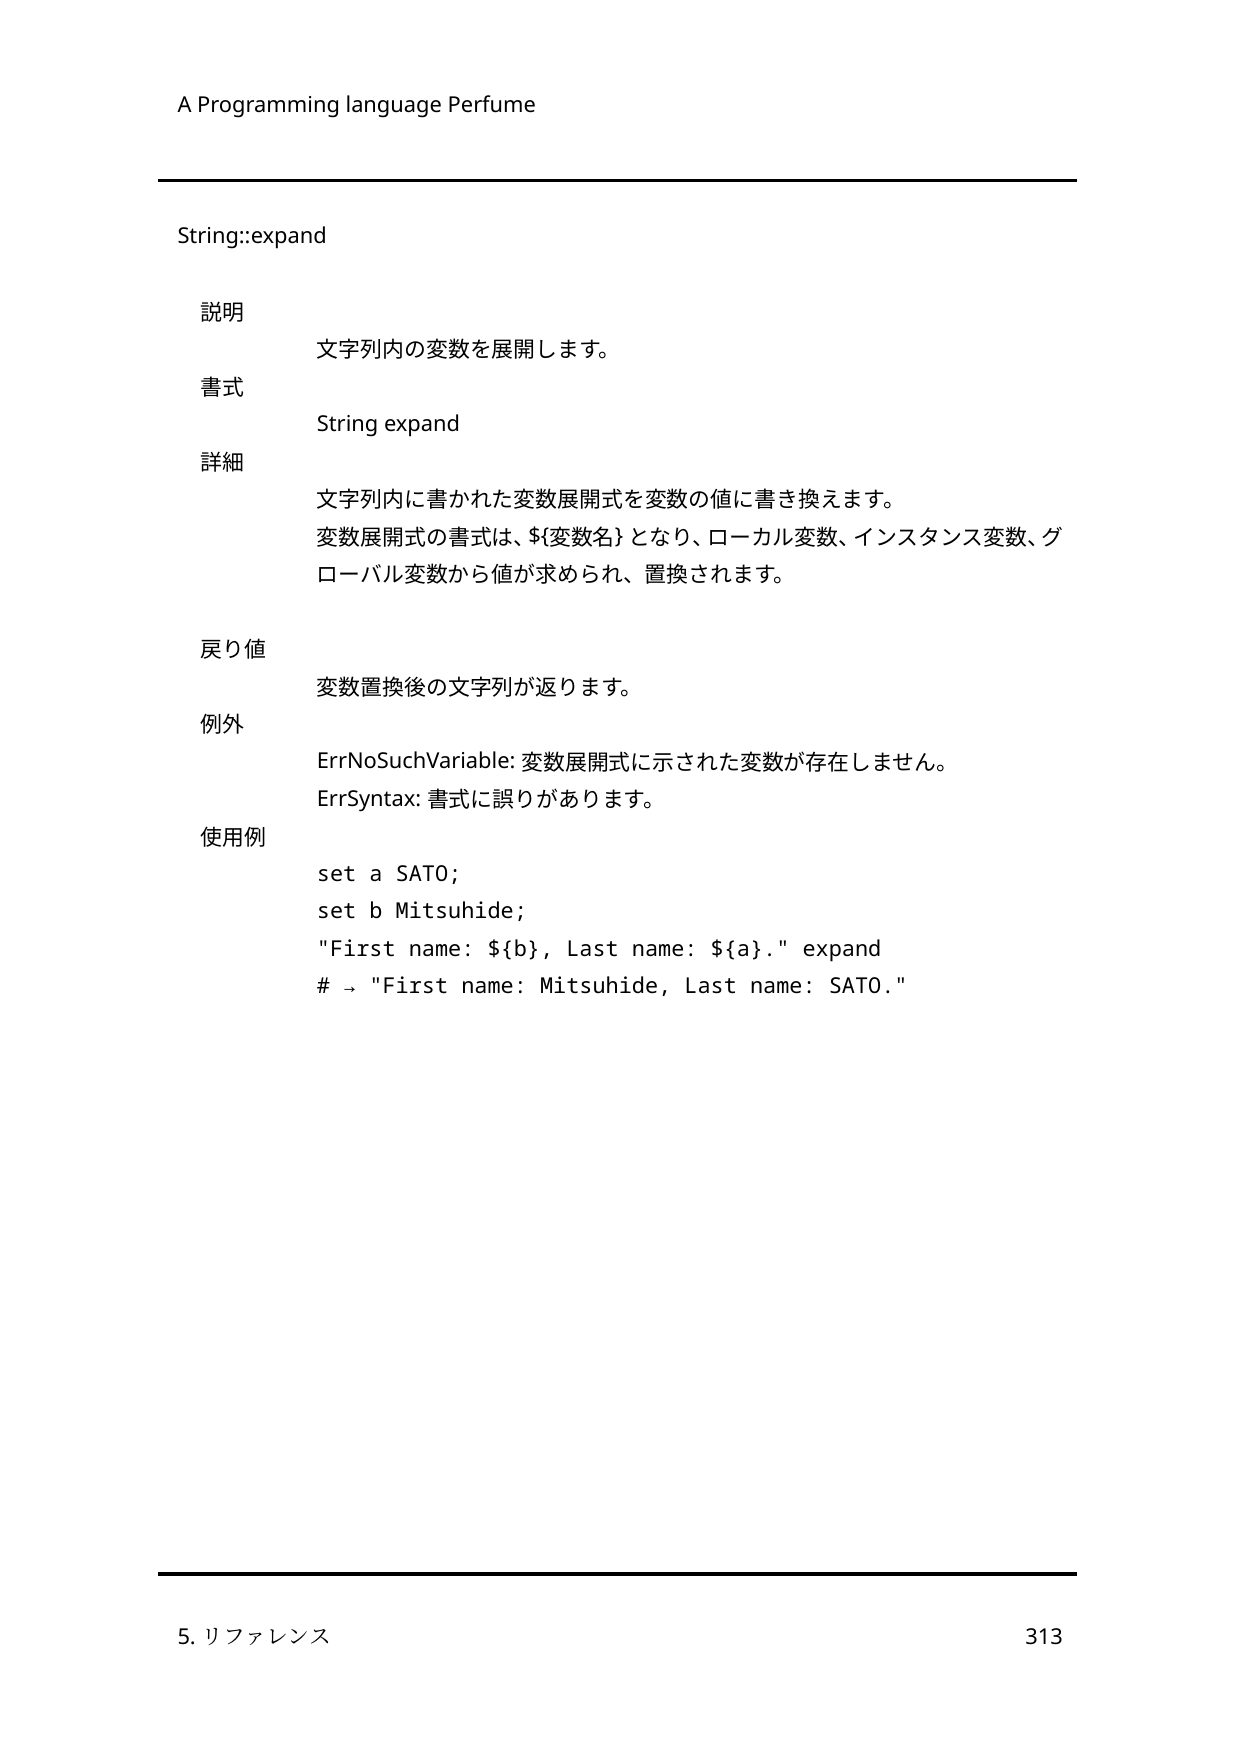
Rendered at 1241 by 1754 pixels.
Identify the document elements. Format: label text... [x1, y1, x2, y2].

table_cell set a SATO; set b Mitsuhide; "First name: ${b}, Last name: ${a}." expand # → "First name: Mitsuhide, Last name: SATO." [317, 817, 1063, 1079]
table_cell 変数置換後の文字列が返ります。 [317, 604, 1063, 704]
table_cell 詳細 [200, 442, 317, 604]
table_cell 書式 [200, 367, 317, 442]
table_cell 例外 [200, 704, 317, 817]
table_header 説明 [200, 292, 317, 367]
table_cell String expand [317, 367, 1063, 442]
table_header 文字列内の変数を展開します。 [317, 292, 1063, 367]
table_cell 戻り値 [200, 604, 317, 704]
table_cell 使用例 [200, 817, 317, 1079]
subtitle String::expand [177, 217, 1063, 254]
table_cell 文字列内に書かれた変数展開式を変数の値に書き換えます。 変数展開式の書式は、${変数名} となり、ローカル変数、インスタンス変数、グローバル変数から値が求められ、置換されます。 [317, 442, 1063, 604]
table_cell ErrNoSuchVariable: 変数展開式に示された変数が存在しません。 ErrSyntax: 書式に誤りがあります。 [317, 704, 1063, 817]
